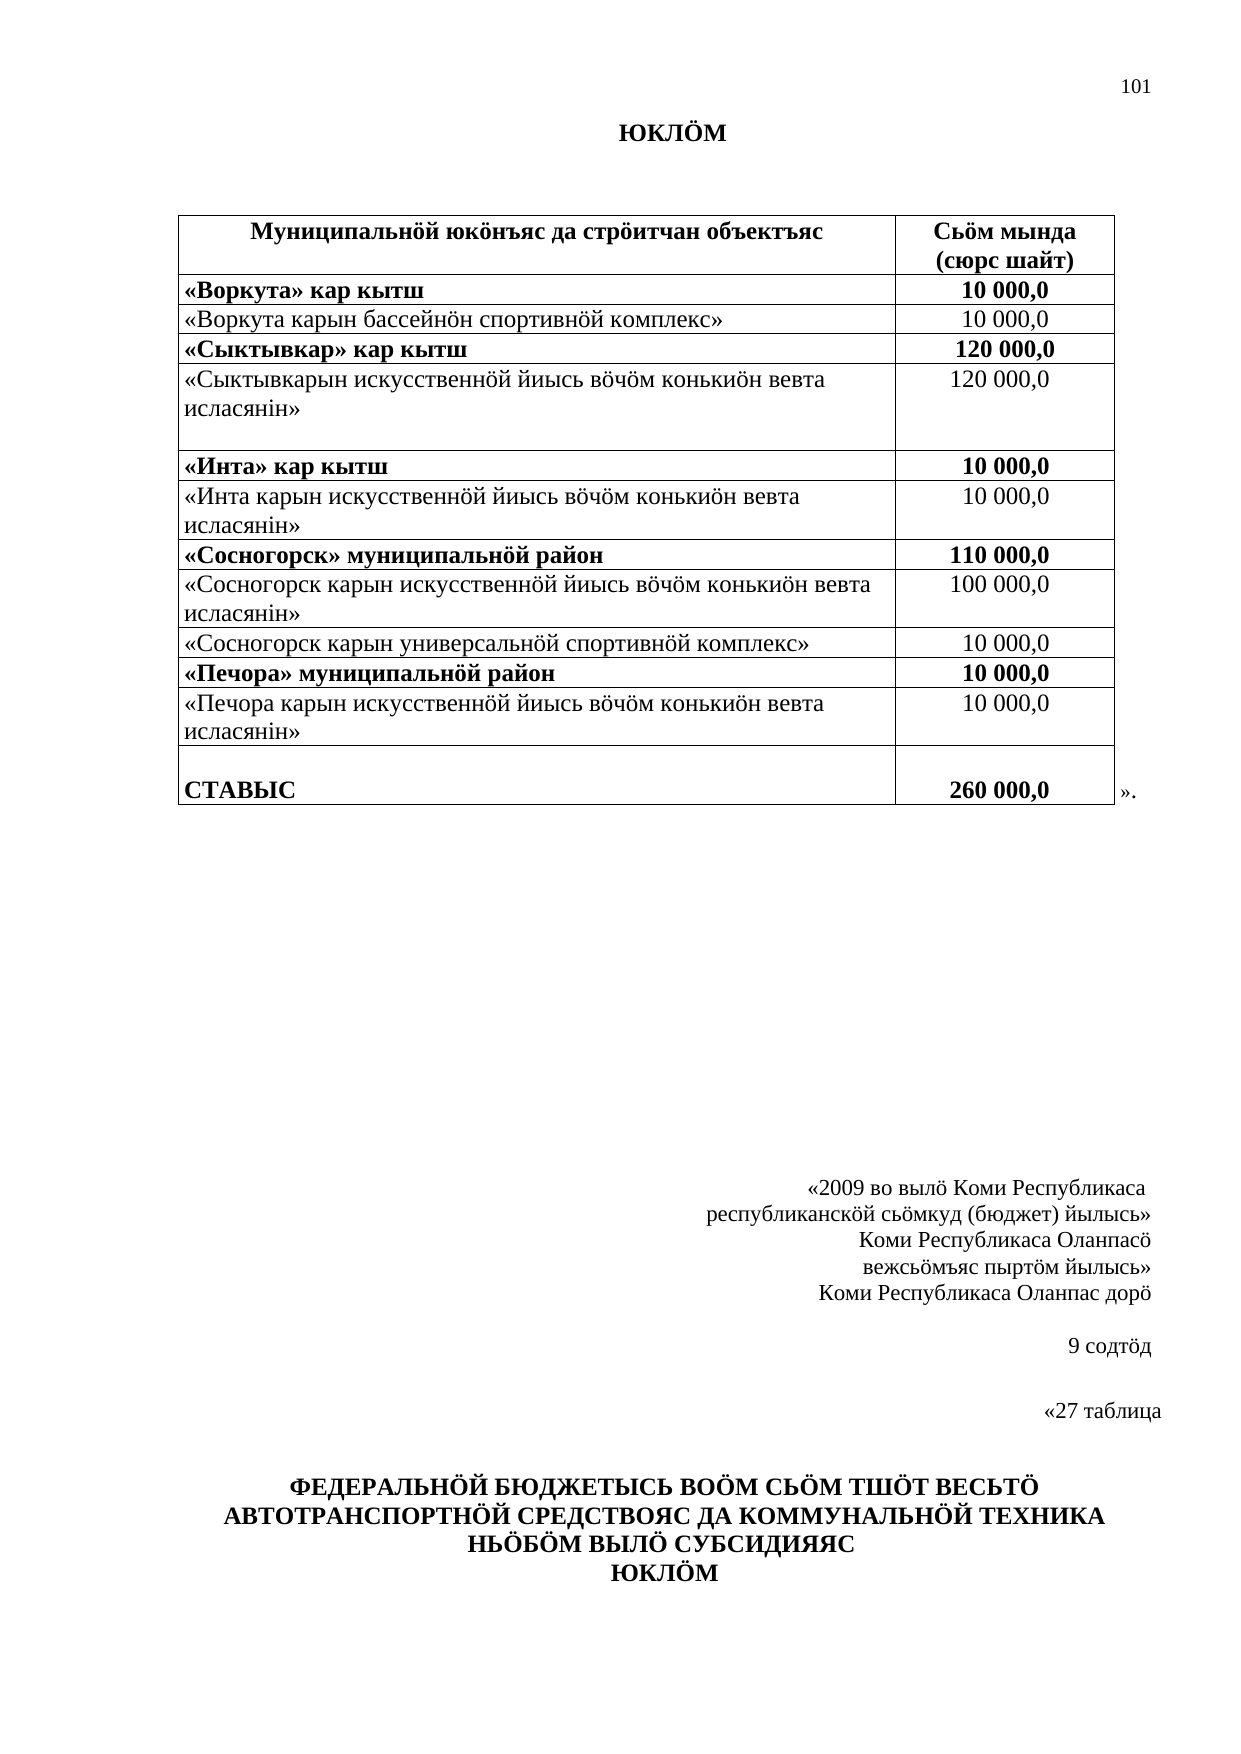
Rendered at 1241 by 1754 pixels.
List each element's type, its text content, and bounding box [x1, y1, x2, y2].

text Коми Республикаса Оланпасö [177, 1226, 1152, 1253]
table_cell [1115, 569, 1152, 627]
table_cell СТАВЫС [179, 746, 895, 804]
table_cell [1115, 450, 1152, 480]
table_cell 10 000,0 [896, 628, 1114, 657]
table_cell [1115, 480, 1152, 539]
table_header Сьöм мында (сюрс шайт) [896, 216, 1114, 274]
table_header [1115, 215, 1152, 274]
table_cell [1115, 274, 1152, 303]
text 9 содтöд [177, 1332, 1152, 1358]
table_header Муниципальнöй юкöнъяс да стрöитчан объектъяс [179, 216, 895, 274]
table_cell 10 000,0 [896, 451, 1114, 480]
table_cell [1115, 687, 1152, 745]
text Коми Республикаса Оланпас дорö [177, 1279, 1152, 1305]
table_cell [1115, 304, 1152, 333]
table_cell 10 000,0 [896, 275, 1114, 303]
table_cell «Сыктывкар» кар кытш [179, 334, 895, 363]
table_cell [1115, 363, 1152, 450]
table_cell 120 000,0 [896, 364, 1114, 450]
table_cell [1115, 539, 1152, 568]
table_cell 120 000,0 [896, 334, 1114, 363]
text ФЕДЕРАЛЬНÖЙ БЮДЖЕТЫСЬ ВОÖМ СЬÖМ ТШÖТ ВЕСЬТÖ АВТОТРАНСПОРТНÖЙ СРЕДСТВОЯС ДА КОММУНАЛЬНÖЙ ТЕХНИКА НЬÖБÖМ ВЫЛÖ СУБСИДИЯЯС [177, 1472, 1152, 1558]
table_cell 260 000,0 [896, 746, 1114, 804]
table_cell [1115, 333, 1152, 363]
text «27 таблица [177, 1398, 1162, 1424]
table_cell 10 000,0 [896, 305, 1114, 333]
text вежсьöмъяс пыртöм йылысь» [177, 1253, 1152, 1279]
table_cell [1115, 627, 1152, 657]
table_cell 10 000,0 [896, 481, 1114, 539]
table_cell [1115, 657, 1152, 687]
table_cell «Воркута карын бассейнöн спортивнöй комплекс» [179, 305, 895, 333]
table_cell 100 000,0 [896, 570, 1114, 627]
text ЮКЛÖМ [177, 118, 1162, 147]
table_cell «Воркута» кар кытш [179, 275, 895, 303]
text ЮКЛÖМ [177, 1558, 1152, 1587]
table_cell 110 000,0 [896, 540, 1114, 568]
table_cell ». [1115, 745, 1152, 804]
table_cell 10 000,0 [896, 688, 1114, 745]
text республиканскöй сьöмкуд (бюджет) йылысь» [177, 1200, 1152, 1226]
text «2009 во вылö Коми Республикаса [177, 1174, 1152, 1200]
table_cell 10 000,0 [896, 658, 1114, 687]
